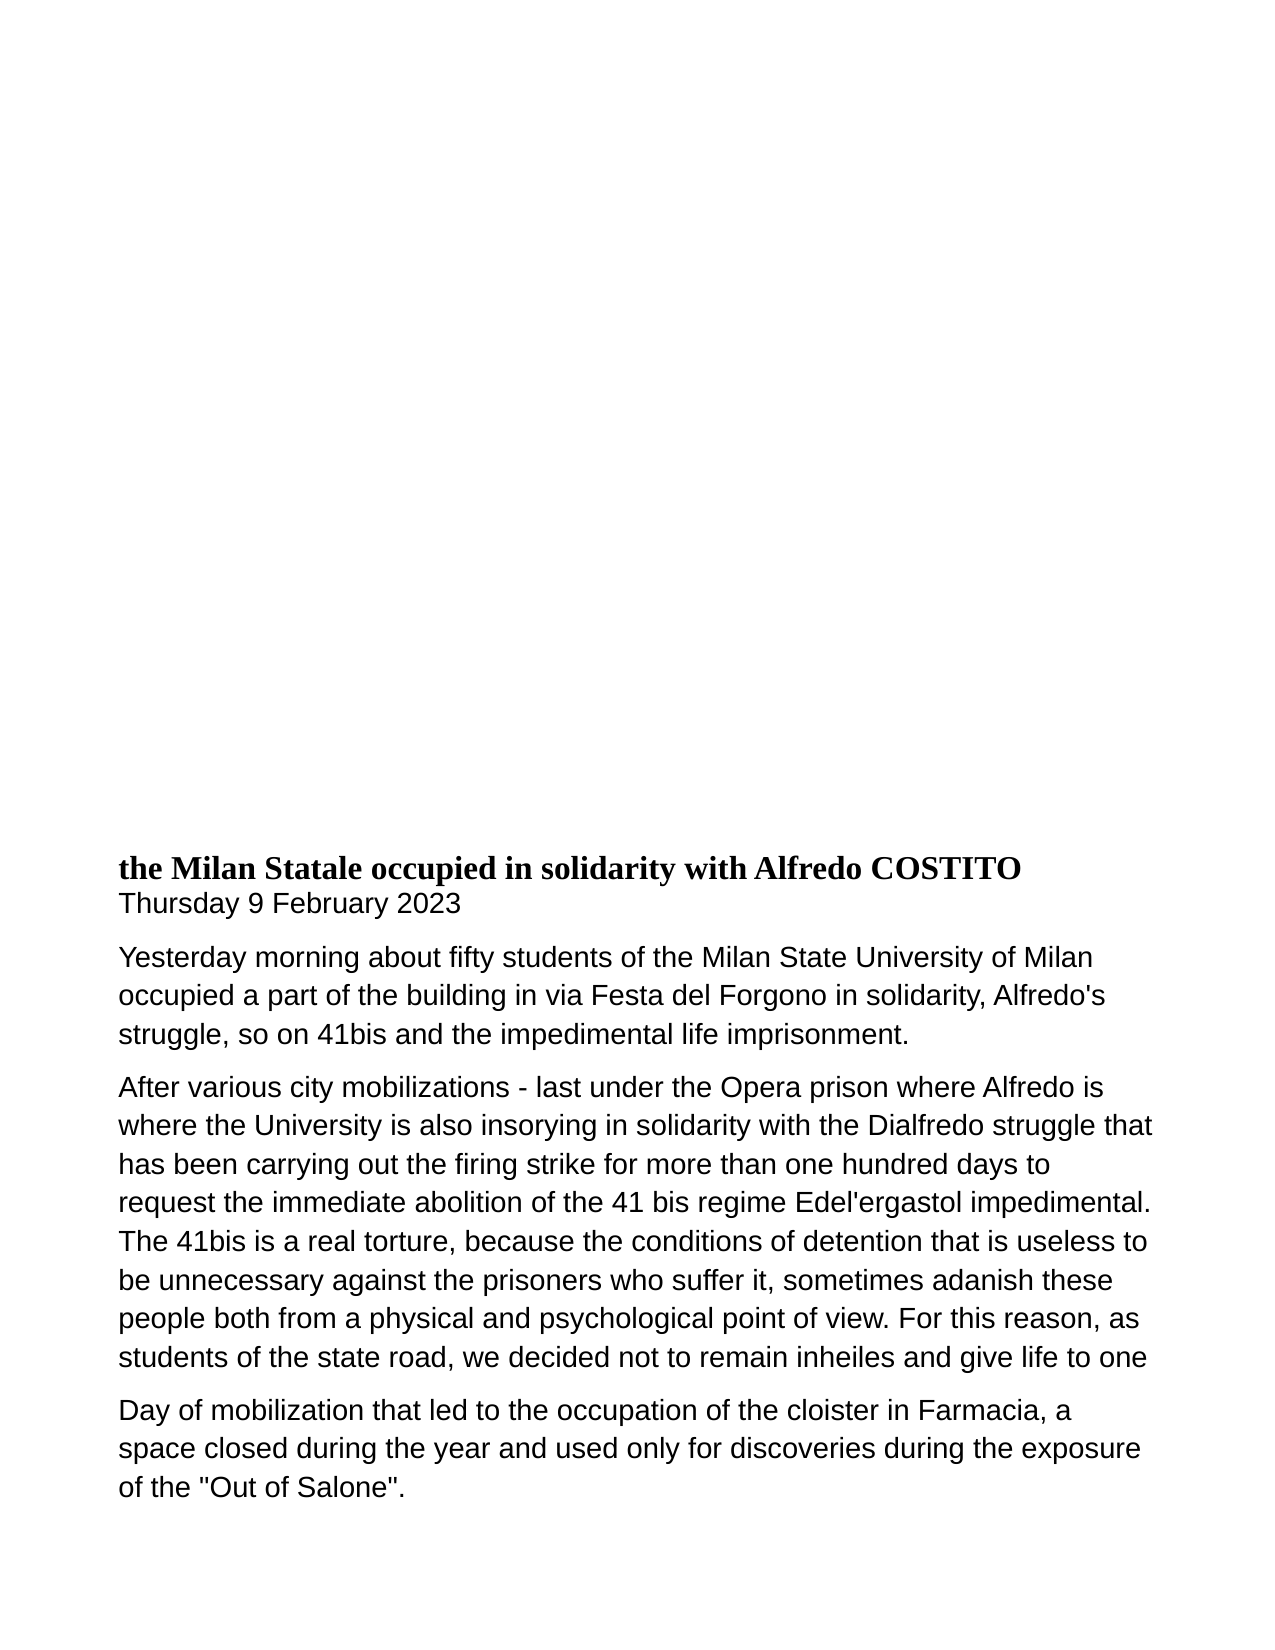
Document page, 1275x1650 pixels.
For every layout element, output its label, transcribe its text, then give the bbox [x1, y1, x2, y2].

subtitle the Milan Statale occupied in solidarity with Alfredo COSTITO [118, 848, 1157, 887]
text Day of mobilization that led to the occupation of the cloister in Farmacia, a space closed during the year and used only for discoveries during the exposure of the "Out of Salone". [118, 1393, 1157, 1503]
text After various city mobilizations - last under the Opera prison where Alfredo is where the University is also insorying in solidarity with the Dialfredo struggle that has been carrying out the firing strike for more than one hundred days to request the immediate abolition of the 41 bis regime Edel'ergastol impedimental. The 41bis is a real torture, because the conditions of detention that is useless to be unnecessary against the prisoners who suffer it, sometimes adanish these people both from a physical and psychological point of view. For this reason, as students of the state road, we decided not to remain inheiles and give life to one [118, 1070, 1157, 1373]
text Yesterday morning about fifty students of the Milan State University of Milan occupied a part of the building in via Festa del Forgono in solidarity, Alfredo's struggle, so on 41bis and the impedimental life imprisonment. [118, 940, 1157, 1050]
text Thursday 9 February 2023 [118, 887, 1157, 920]
